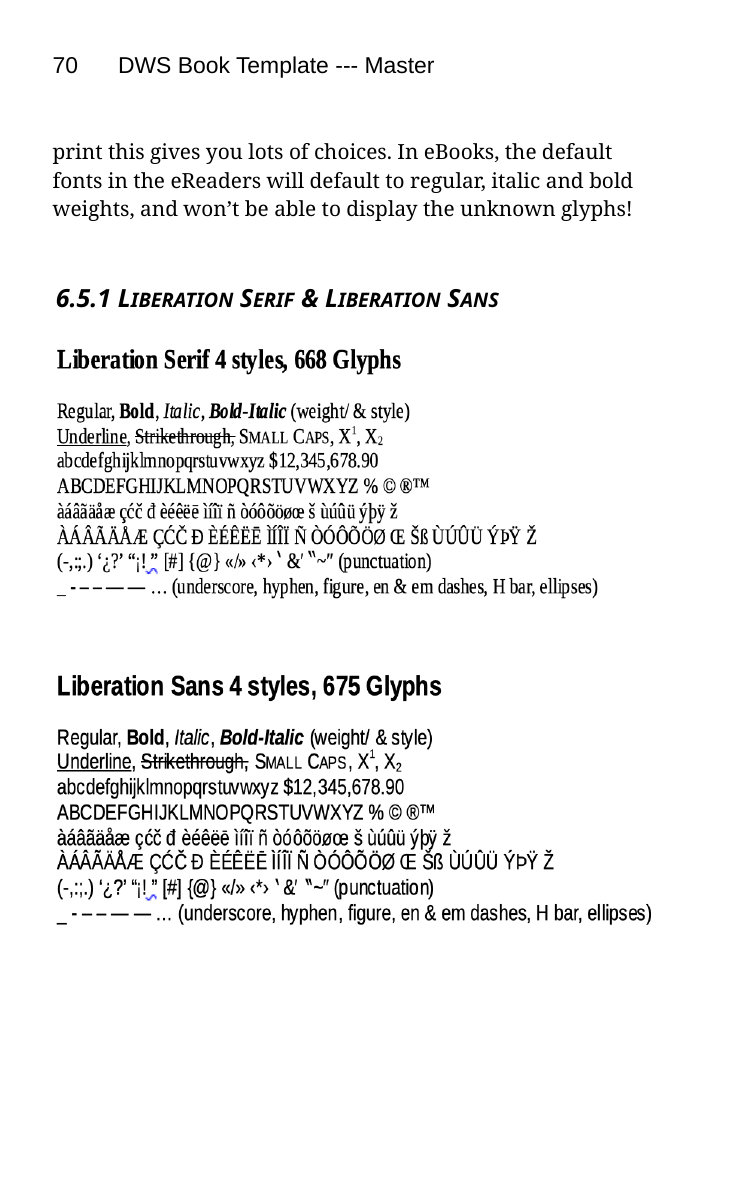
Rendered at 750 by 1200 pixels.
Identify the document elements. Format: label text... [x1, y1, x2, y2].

picture [52, 342, 665, 951]
subtitle Liberation Serif & Liberation Sans [52, 278, 645, 318]
text print this gives you lots of choices. In eBooks, the default fonts in the eReaders will default to regular, italic and bold weights, and won’t be able to display the unknown glyphs! [52, 137, 645, 223]
